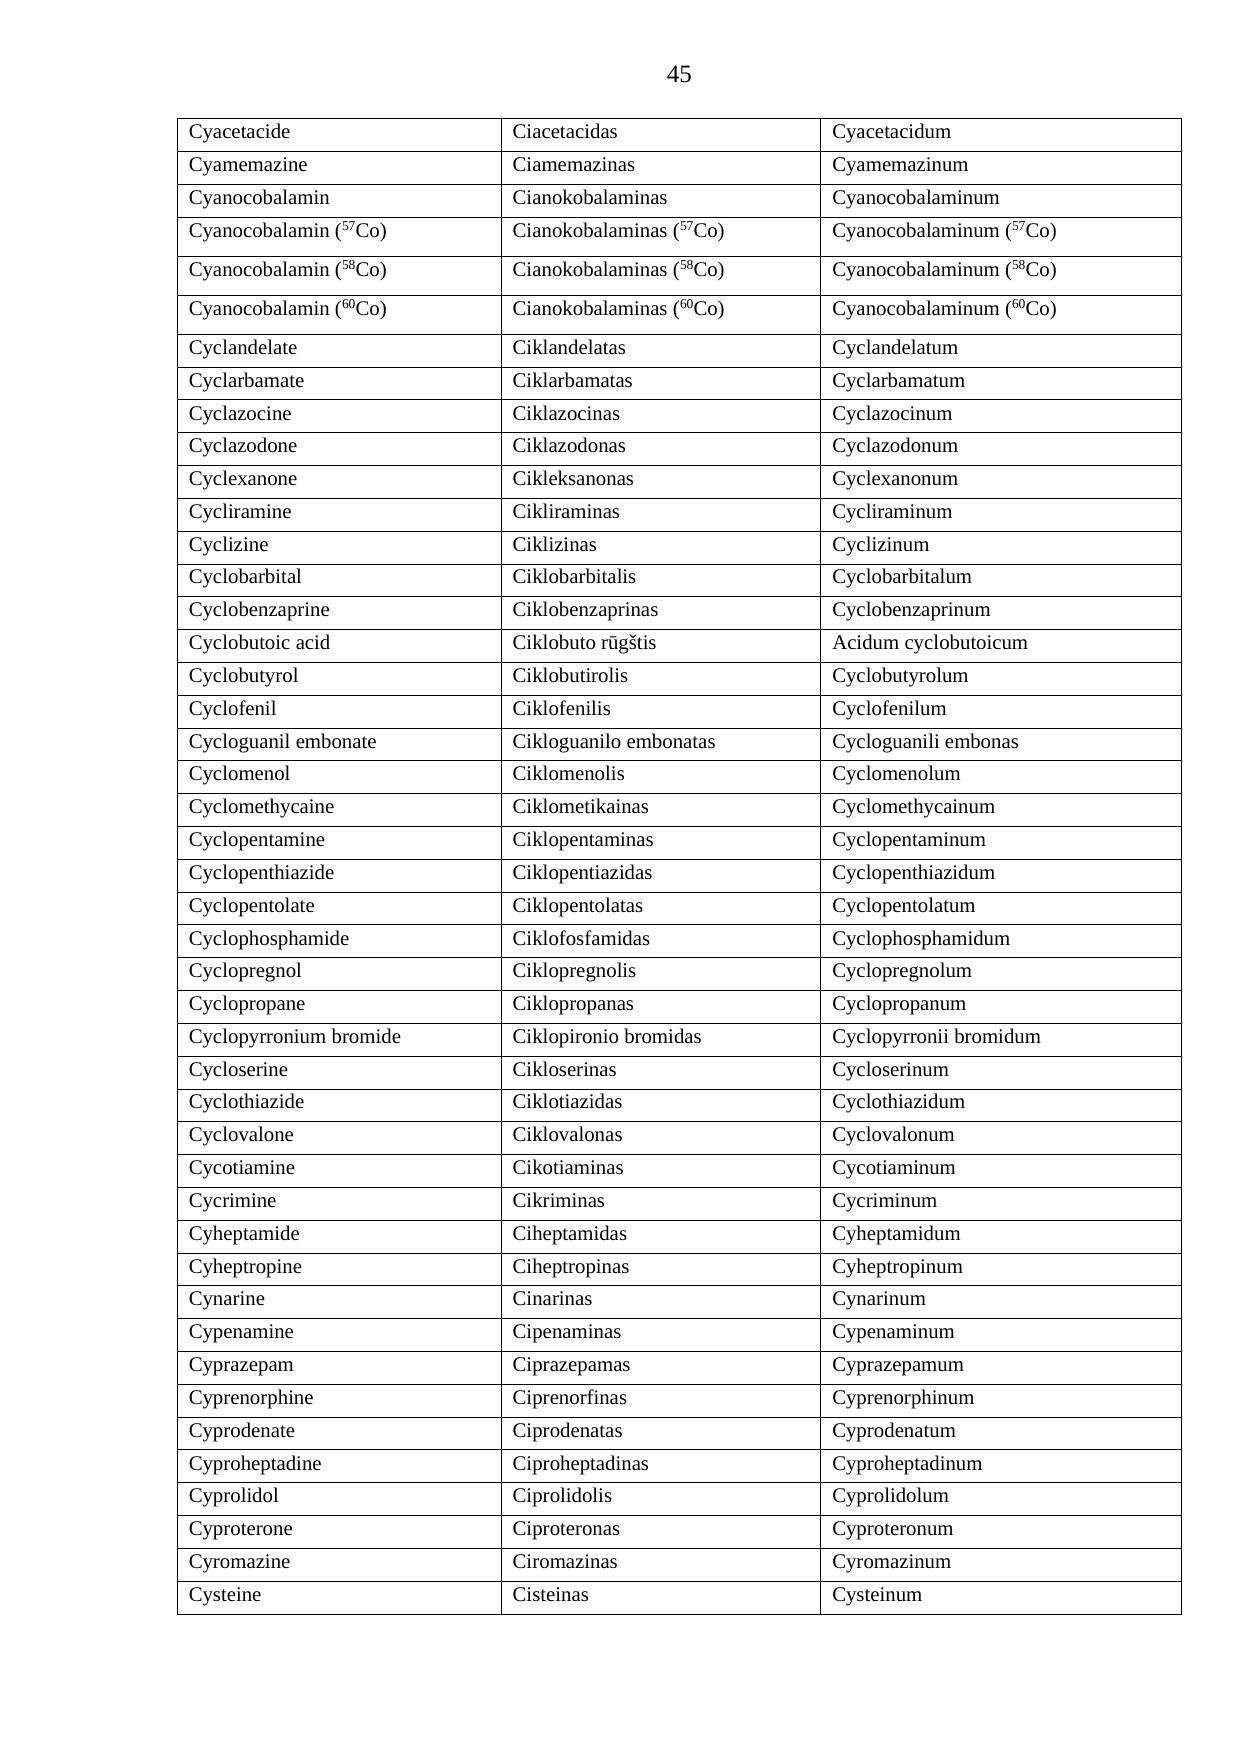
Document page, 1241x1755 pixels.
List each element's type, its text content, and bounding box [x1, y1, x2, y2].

table_cell Cikloguanilo embonatas [502, 729, 820, 760]
table_cell Cyprazepamum [821, 1352, 1181, 1384]
table_cell Cyprenorphinum [821, 1385, 1181, 1417]
table_cell Cypenamine [178, 1319, 501, 1351]
table_cell Cyclopentolate [178, 893, 501, 924]
table_cell Cyclobutyrolum [821, 663, 1181, 695]
table_cell Ciromazinas [502, 1549, 820, 1581]
table_cell Cyacetacide [178, 119, 501, 151]
table_cell Cyromazinum [821, 1549, 1181, 1581]
table_cell Cyproheptadine [178, 1450, 501, 1482]
table_cell Cyclopentaminum [821, 827, 1181, 859]
table_cell Cikriminas [502, 1188, 820, 1220]
table_cell Cyclopregnol [178, 958, 501, 990]
table_cell Cyproterone [178, 1516, 501, 1548]
table_cell Ciacetacidas [502, 119, 820, 151]
table_cell Ciklopentaminas [502, 827, 820, 859]
table_cell Cyanocobalaminum [821, 185, 1181, 217]
table_cell Cikotiaminas [502, 1155, 820, 1187]
table_cell Ciprenorfinas [502, 1385, 820, 1417]
table_cell Ciklobenzaprinas [502, 597, 820, 629]
table_cell Cyclophosphamidum [821, 925, 1181, 957]
table_cell Ciamemazinas [502, 152, 820, 184]
table_cell Cyclophosphamide [178, 925, 501, 957]
table_cell Cyanocobalamin (60Co) [178, 296, 501, 334]
table_cell Cyclazodone [178, 433, 501, 465]
table_cell Cyclexanone [178, 466, 501, 498]
table_cell Cyanocobalamin (57Co) [178, 218, 501, 256]
table_cell Cipenaminas [502, 1319, 820, 1351]
table_cell Cycliraminum [821, 499, 1181, 531]
table_cell Cyclomethycainum [821, 794, 1181, 826]
table_cell Cyclofenil [178, 696, 501, 727]
table_cell Cikleksanonas [502, 466, 820, 498]
table_cell Cycloguanil embonate [178, 729, 501, 760]
table_cell Ciklomenolis [502, 761, 820, 793]
table_cell Cyclexanonum [821, 466, 1181, 498]
table_cell Cynarinum [821, 1286, 1181, 1318]
table_cell Ciheptropinas [502, 1254, 820, 1285]
table_cell Ciklobuto rūgštis [502, 630, 820, 662]
table_cell Cyheptropine [178, 1254, 501, 1285]
table_cell Cyclothiazidum [821, 1090, 1181, 1121]
table_cell Cycloserine [178, 1057, 501, 1088]
table_cell Ciklovalonas [502, 1122, 820, 1154]
table_cell Cyclobutoic acid [178, 630, 501, 662]
table_cell Cycliramine [178, 499, 501, 531]
table_cell Cycotiamine [178, 1155, 501, 1187]
table_cell Cypenaminum [821, 1319, 1181, 1351]
table_cell Cyclizinum [821, 532, 1181, 563]
table_cell Ciklopregnolis [502, 958, 820, 990]
table_cell Cyproheptadinum [821, 1450, 1181, 1482]
table_cell Ciklobutirolis [502, 663, 820, 695]
table_cell Cikloserinas [502, 1057, 820, 1088]
table_cell Cyclarbamate [178, 368, 501, 399]
table_cell Ciklobarbitalis [502, 565, 820, 596]
table_cell Cyprenorphine [178, 1385, 501, 1417]
table_cell Cyheptamide [178, 1221, 501, 1252]
table_cell Ciklarbamatas [502, 368, 820, 399]
table_cell Ciprazepamas [502, 1352, 820, 1384]
table_cell Cianokobalaminas (60Co) [502, 296, 820, 334]
table_cell Cyclobenzaprine [178, 597, 501, 629]
table_cell Cyclomenolum [821, 761, 1181, 793]
table_cell Cyclomethycaine [178, 794, 501, 826]
table_cell Cyheptamidum [821, 1221, 1181, 1252]
table_cell Cyclopropanum [821, 991, 1181, 1023]
table_cell Cyclobarbital [178, 565, 501, 596]
table_cell Ciklopropanas [502, 991, 820, 1023]
table_cell Cyclizine [178, 532, 501, 563]
table_cell Ciklopentolatas [502, 893, 820, 924]
table_cell Cyclandelate [178, 335, 501, 367]
table_cell Cycloserinum [821, 1057, 1181, 1088]
table_cell Cyclopenthiazidum [821, 860, 1181, 892]
table_cell Ciheptamidas [502, 1221, 820, 1252]
table_cell Cycloguanili embonas [821, 729, 1181, 760]
table_cell Cysteinum [821, 1582, 1181, 1613]
table_cell Cyprolidol [178, 1483, 501, 1515]
table_cell Cyclopenthiazide [178, 860, 501, 892]
table_cell Ciklopentiazidas [502, 860, 820, 892]
table_cell Ciklazocinas [502, 400, 820, 432]
table_cell Cycotiaminum [821, 1155, 1181, 1187]
table_cell Cyclopyrronii bromidum [821, 1024, 1181, 1056]
table_cell Cyclovalonum [821, 1122, 1181, 1154]
table_cell Ciprolidolis [502, 1483, 820, 1515]
table_cell Cyromazine [178, 1549, 501, 1581]
table_cell Cyclandelatum [821, 335, 1181, 367]
table_cell Cianokobalaminas (58Co) [502, 257, 820, 295]
table_cell Cyclarbamatum [821, 368, 1181, 399]
table_cell Cyanocobalaminum (60Co) [821, 296, 1181, 334]
table_cell Cyacetacidum [821, 119, 1181, 151]
table_cell Cyprodenate [178, 1418, 501, 1449]
table_cell Cyclobarbitalum [821, 565, 1181, 596]
table_cell Cyheptropinum [821, 1254, 1181, 1285]
table_cell Cyanocobalamin (58Co) [178, 257, 501, 295]
table_cell Cyclofenilum [821, 696, 1181, 727]
table_cell Cyclazodonum [821, 433, 1181, 465]
table_cell Cyclazocine [178, 400, 501, 432]
table_cell Cyclobutyrol [178, 663, 501, 695]
table_cell Ciklopironio bromidas [502, 1024, 820, 1056]
table_cell Cyclopregnolum [821, 958, 1181, 990]
table_cell Cyanocobalamin [178, 185, 501, 217]
table_cell Cycrimine [178, 1188, 501, 1220]
table_cell Ciklofenilis [502, 696, 820, 727]
table_cell Cyclopropane [178, 991, 501, 1023]
table_cell Cyclazocinum [821, 400, 1181, 432]
table_cell Cinarinas [502, 1286, 820, 1318]
table_cell Ciklazodonas [502, 433, 820, 465]
table_cell Ciklandelatas [502, 335, 820, 367]
table_cell Cyprodenatum [821, 1418, 1181, 1449]
table_cell Cysteine [178, 1582, 501, 1613]
table_cell Cyanocobalaminum (58Co) [821, 257, 1181, 295]
table_cell Ciklotiazidas [502, 1090, 820, 1121]
table_cell Ciklofosfamidas [502, 925, 820, 957]
table_cell Cyamemazinum [821, 152, 1181, 184]
table_cell Cianokobalaminas (57Co) [502, 218, 820, 256]
table_cell Cyclovalone [178, 1122, 501, 1154]
table_cell Ciproheptadinas [502, 1450, 820, 1482]
table_cell Cisteinas [502, 1582, 820, 1613]
table_cell Cycriminum [821, 1188, 1181, 1220]
table_cell Cyclobenzaprinum [821, 597, 1181, 629]
table_cell Ciklometikainas [502, 794, 820, 826]
table_cell Acidum cyclobutoicum [821, 630, 1181, 662]
table_cell Cyclomenol [178, 761, 501, 793]
table_cell Cikliraminas [502, 499, 820, 531]
table_cell Cianokobalaminas [502, 185, 820, 217]
table_cell Cyproteronum [821, 1516, 1181, 1548]
table_cell Ciklizinas [502, 532, 820, 563]
table_cell Cyclopentolatum [821, 893, 1181, 924]
table_cell Cynarine [178, 1286, 501, 1318]
table_cell Ciproteronas [502, 1516, 820, 1548]
table_cell Cyprazepam [178, 1352, 501, 1384]
table_cell Ciprodenatas [502, 1418, 820, 1449]
table_cell Cyclopentamine [178, 827, 501, 859]
table_cell Cyclopyrronium bromide [178, 1024, 501, 1056]
table_cell Cyprolidolum [821, 1483, 1181, 1515]
table_cell Cyamemazine [178, 152, 501, 184]
table_cell Cyanocobalaminum (57Co) [821, 218, 1181, 256]
table_cell Cyclothiazide [178, 1090, 501, 1121]
